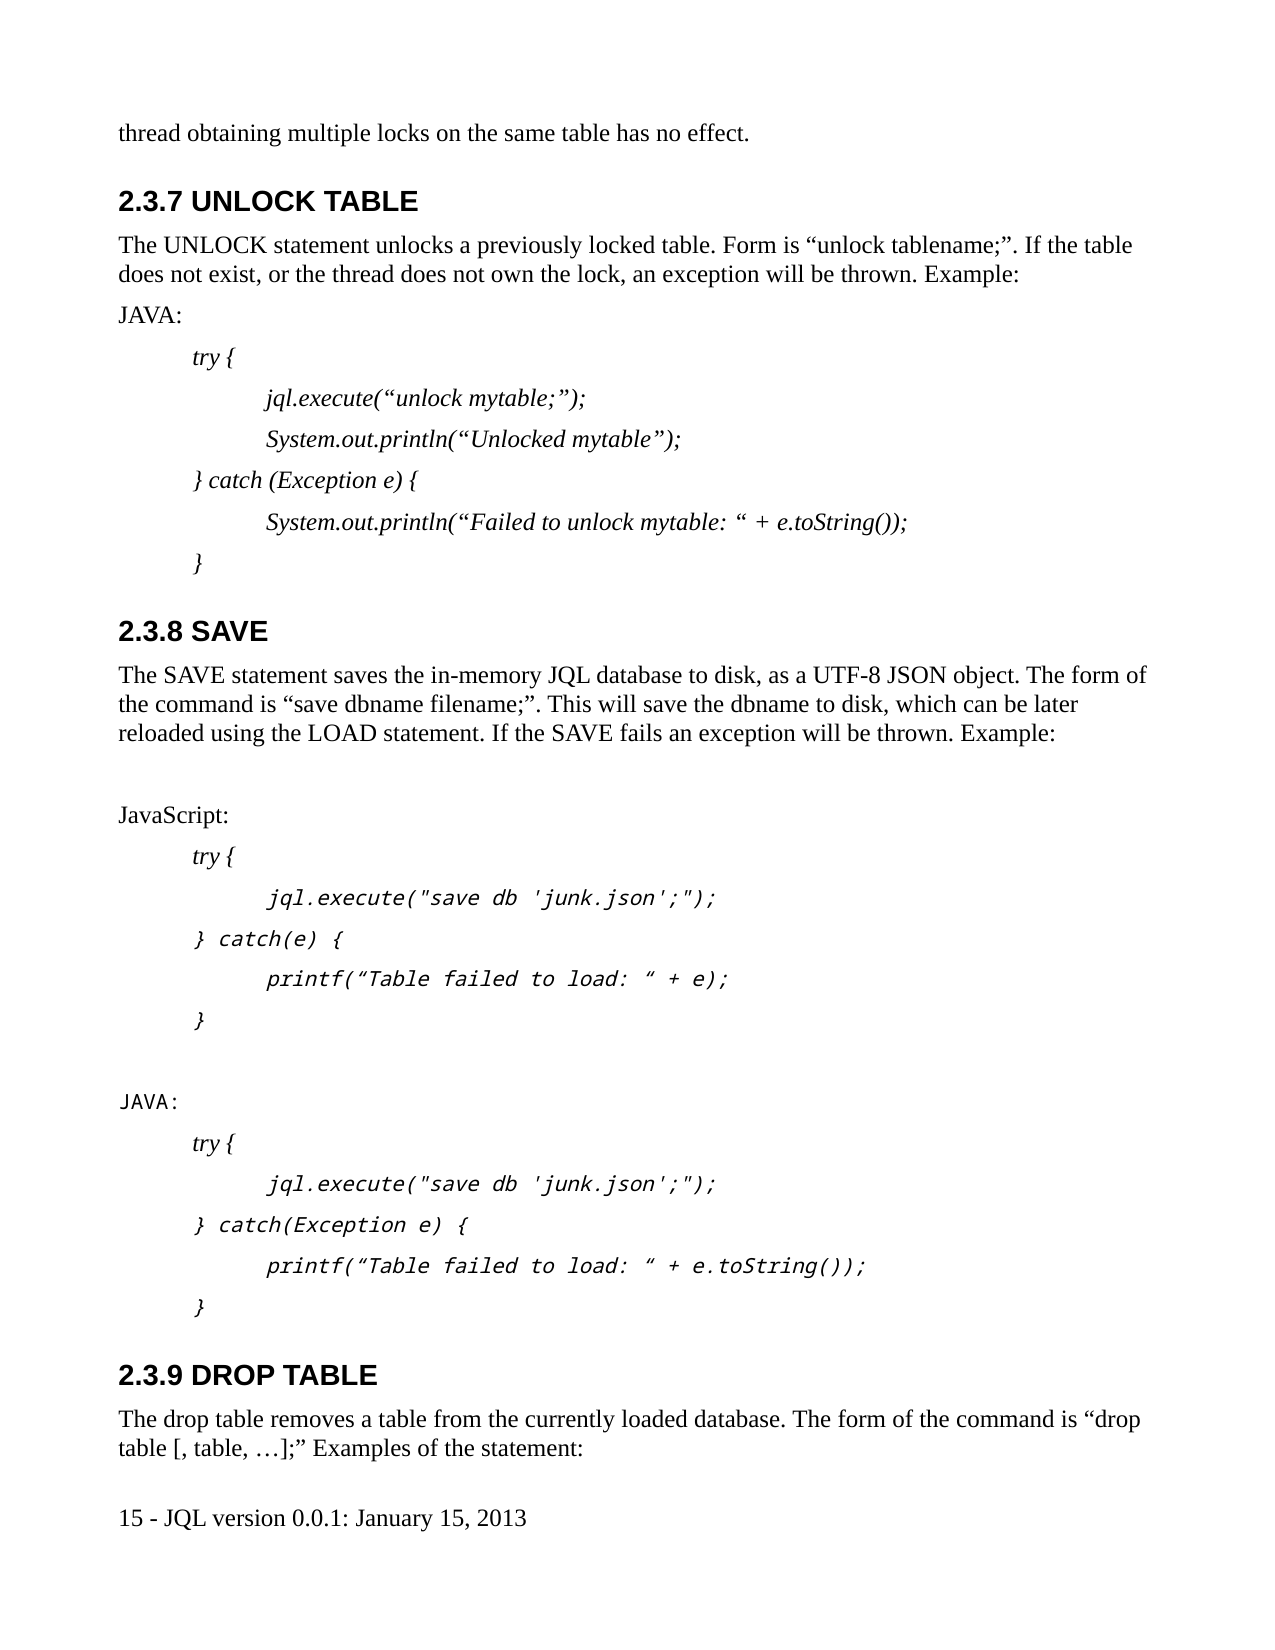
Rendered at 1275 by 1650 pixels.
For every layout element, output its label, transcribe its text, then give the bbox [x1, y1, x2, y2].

text System.out.println(“Failed to unlock mytable: “ + e.toString()); [118, 507, 1157, 535]
text try { [118, 841, 1157, 870]
text jql.execute("save db 'junk.json';"); [118, 1169, 1157, 1198]
subtitle 2.3.8 SAVE [118, 614, 1157, 648]
text The SAVE statement saves the in-memory JQL database to disk, as a UTF-8 JSON object. The form of the command is “save dbname filename;”. This will save the dbname to disk, which can be later reloaded using the LOAD statement. If the SAVE fails an exception will be thrown. Example: [118, 660, 1157, 746]
text thread obtaining multiple locks on the same table has no effect. [118, 118, 1157, 147]
text JAVA: [118, 1087, 1157, 1116]
subtitle 2.3.7 UNLOCK TABLE [118, 184, 1157, 218]
text jql.execute("save db 'junk.json';"); [118, 883, 1157, 911]
text } [118, 548, 1157, 577]
text } catch (Exception e) { [118, 465, 1157, 494]
text } catch(e) { [118, 924, 1157, 952]
text try { [118, 1128, 1157, 1157]
text } catch(Exception e) { [118, 1211, 1157, 1239]
text System.out.println(“Unlocked mytable”); [118, 424, 1157, 453]
text The drop table removes a table from the currently loaded database. The form of the command is “drop table [, table, …];” Examples of the statement: [118, 1404, 1157, 1462]
subtitle 2.3.9 DROP TABLE [118, 1358, 1157, 1392]
text } [118, 1006, 1157, 1034]
text printf(“Table failed to load: “ + e); [118, 964, 1157, 993]
text try { [118, 342, 1157, 370]
text } [118, 1292, 1157, 1321]
text jql.execute(“unlock mytable;”); [118, 383, 1157, 412]
text The UNLOCK statement unlocks a previously locked table. Form is “unlock tablename;”. If the table does not exist, or the thread does not own the lock, an exception will be thrown. Example: [118, 230, 1157, 288]
text JAVA: [118, 300, 1157, 329]
text printf(“Table failed to load: “ + e.toString()); [118, 1251, 1157, 1280]
text JavaScript: [118, 800, 1157, 829]
